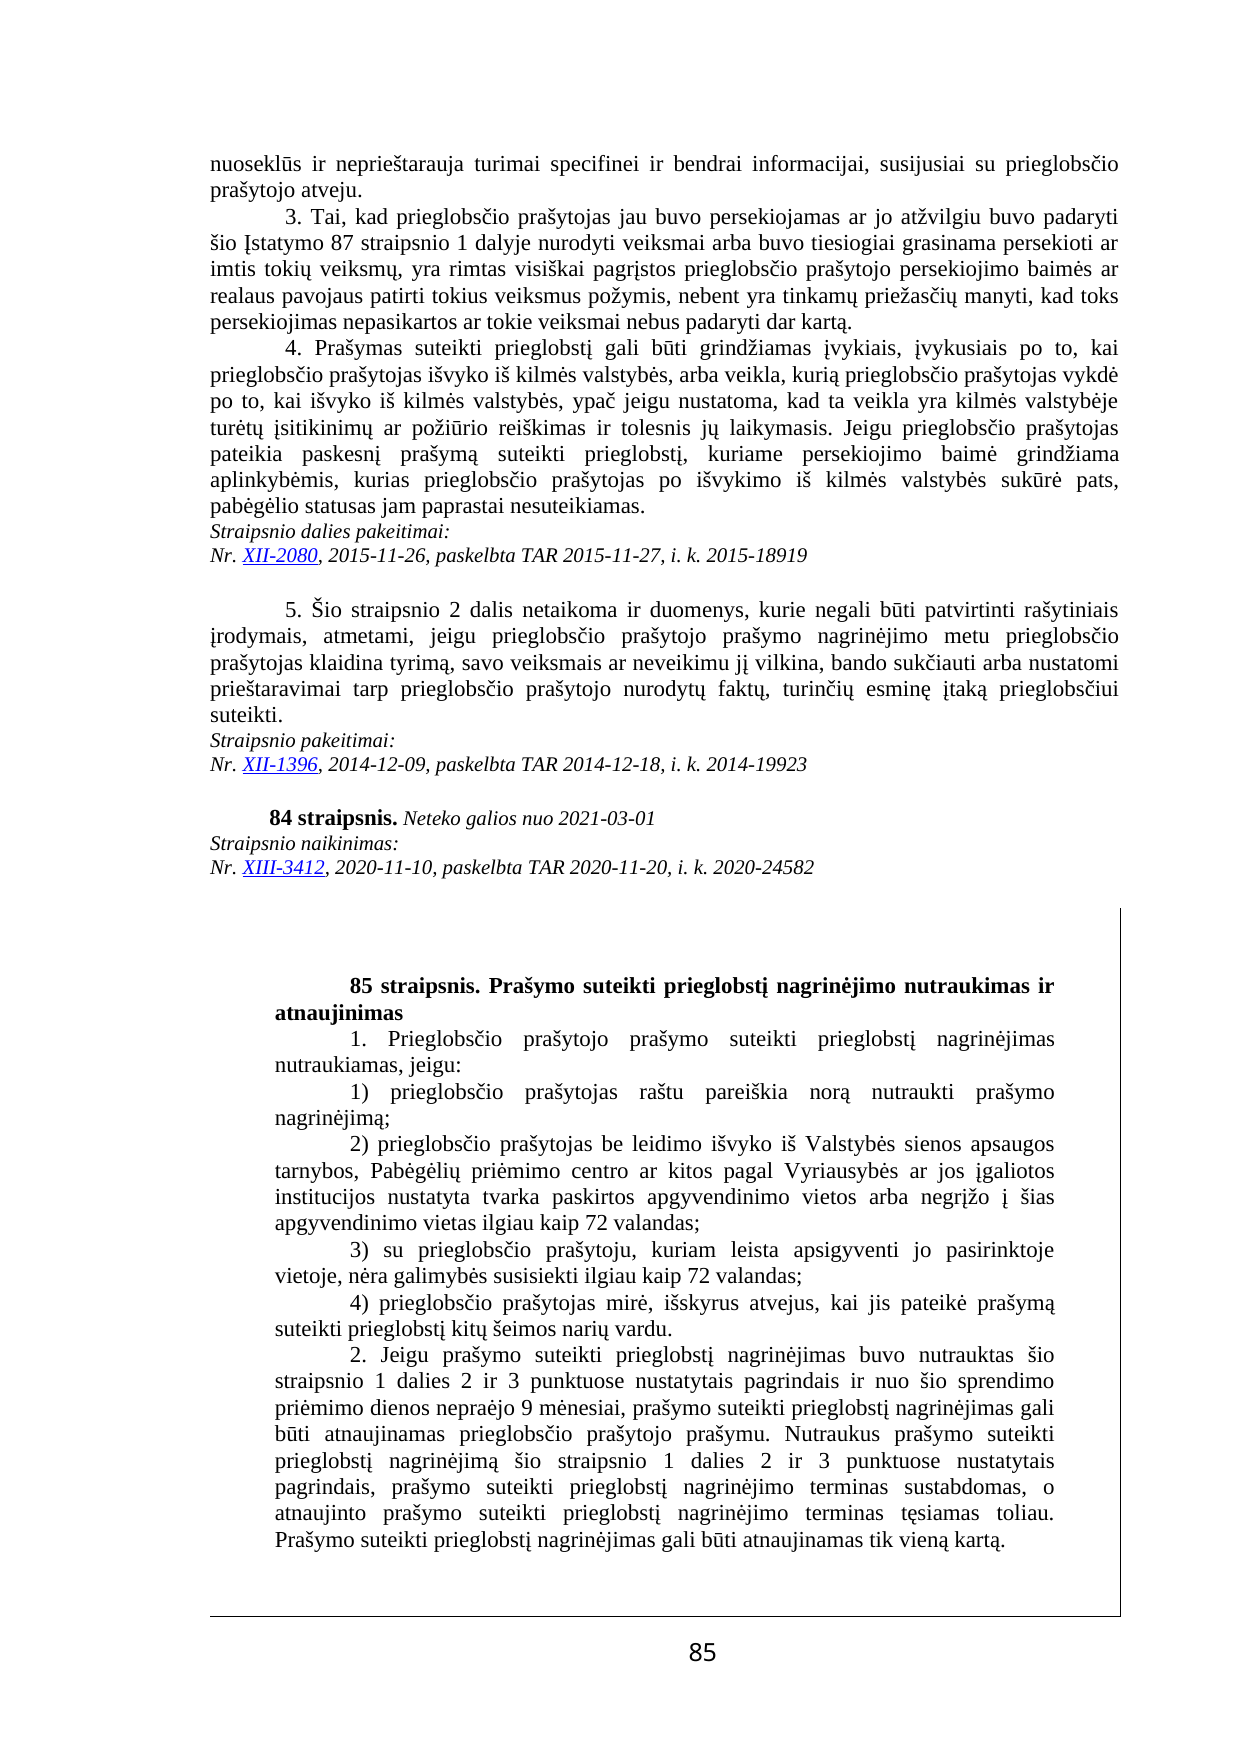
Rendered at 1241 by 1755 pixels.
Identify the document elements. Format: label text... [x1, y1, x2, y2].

text Nr. XII-1396, 2014-12-09, paskelbta TAR 2014-12-18, i. k. 2014-19923 [210, 752, 1120, 776]
text 3) su prieglobsčio prašytoju, kuriam leista apsigyventi jo pasirinktoje vietoje, nėra galimybės susisiekti ilgiau kaip 72 valandas; [210, 1236, 1120, 1288]
text 3. Tai, kad prieglobsčio prašytojas jau buvo persekiojamas ar jo atžvilgiu buvo padaryti šio Įstatymo 87 straipsnio 1 dalyje nurodyti veiksmai arba buvo tiesiogiai grasinama persekioti ar imtis tokių veiksmų, yra rimtas visiškai pagrįstos prieglobsčio prašytojo persekiojimo baimės ar realaus pavojaus patirti tokius veiksmus požymis, nebent yra tinkamų priežasčių manyti, kad toks persekiojimas nepasikartos ar tokie veiksmai nebus padaryti dar kartą. [210, 203, 1120, 334]
text 4. Prašymas suteikti prieglobstį gali būti grindžiamas įvykiais, įvykusiais po to, kai prieglobsčio prašytojas išvyko iš kilmės valstybės, arba veikla, kurią prieglobsčio prašytojas vykdė po to, kai išvyko iš kilmės valstybės, ypač jeigu nustatoma, kad ta veikla yra kilmės valstybėje turėtų įsitikinimų ar požiūrio reiškimas ir tolesnis jų laikymasis. Jeigu prieglobsčio prašytojas pateikia paskesnį prašymą suteikti prieglobstį, kuriame persekiojimo baimė grindžiama aplinkybėmis, kurias prieglobsčio prašytojas po išvykimo iš kilmės valstybės sukūrė pats, pabėgėlio statusas jam paprastai nesuteikiamas. [210, 334, 1120, 519]
text 5. Šio straipsnio 2 dalis netaikoma ir duomenys, kurie negali būti patvirtinti rašytiniais įrodymais, atmetami, jeigu prieglobsčio prašytojo prašymo nagrinėjimo metu prieglobsčio prašytojas klaidina tyrimą, savo veiksmais ar neveikimu jį vilkina, bando sukčiauti arba nustatomi prieštaravimai tarp prieglobsčio prašytojo nurodytų faktų, turinčių esminę įtaką prieglobsčiui suteikti. [210, 596, 1120, 728]
text 2. Jeigu prašymo suteikti prieglobstį nagrinėjimas buvo nutrauktas šio straipsnio 1 dalies 2 ir 3 punktuose nustatytais pagrindais ir nuo šio sprendimo priėmimo dienos nepraėjo 9 mėnesiai, prašymo suteikti prieglobstį nagrinėjimas gali būti atnaujinamas prieglobsčio prašytojo prašymu. Nutraukus prašymo suteikti prieglobstį nagrinėjimą šio straipsnio 1 dalies 2 ir 3 punktuose nustatytais pagrindais, prašymo suteikti prieglobstį nagrinėjimo terminas sustabdomas, o atnaujinto prašymo suteikti prieglobstį nagrinėjimo terminas tęsiamas toliau. Prašymo suteikti prieglobstį nagrinėjimas gali būti atnaujinamas tik vieną kartą. [210, 1341, 1120, 1616]
text 84 straipsnis. Neteko galios nuo 2021-03-01 [210, 804, 1120, 831]
text Straipsnio pakeitimai: [210, 728, 1120, 752]
text Nr. XII-2080, 2015-11-26, paskelbta TAR 2015-11-27, i. k. 2015-18919 [210, 543, 1120, 567]
text Nr. XIII-3412, 2020-11-10, paskelbta TAR 2020-11-20, i. k. 2020-24582 [210, 855, 1120, 879]
text 2) prieglobsčio prašytojas be leidimo išvyko iš Valstybės sienos apsaugos tarnybos, Pabėgėlių priėmimo centro ar kitos pagal Vyriausybės ar jos įgaliotos institucijos nustatyta tvarka paskirtos apgyvendinimo vietos arba negrįžo į šias apgyvendinimo vietas ilgiau kaip 72 valandas; [210, 1130, 1120, 1236]
text 1. Prieglobsčio prašytojo prašymo suteikti prieglobstį nagrinėjimas nutraukiamas, jeigu: [210, 1025, 1120, 1078]
text 1) prieglobsčio prašytojas raštu pareiškia norą nutraukti prašymo nagrinėjimą; [210, 1078, 1120, 1130]
text 85 straipsnis. Prašymo suteikti prieglobstį nagrinėjimo nutraukimas ir atnaujinimas [210, 908, 1120, 1025]
text Straipsnio dalies pakeitimai: [210, 519, 1120, 543]
text Straipsnio naikinimas: [210, 831, 1120, 855]
text nuoseklūs ir neprieštarauja turimai specifinei ir bendrai informacijai, susijusiai su prieglobsčio prašytojo atveju. [210, 150, 1120, 203]
text 4) prieglobsčio prašytojas mirė, išskyrus atvejus, kai jis pateikė prašymą suteikti prieglobstį kitų šeimos narių vardu. [210, 1288, 1120, 1341]
